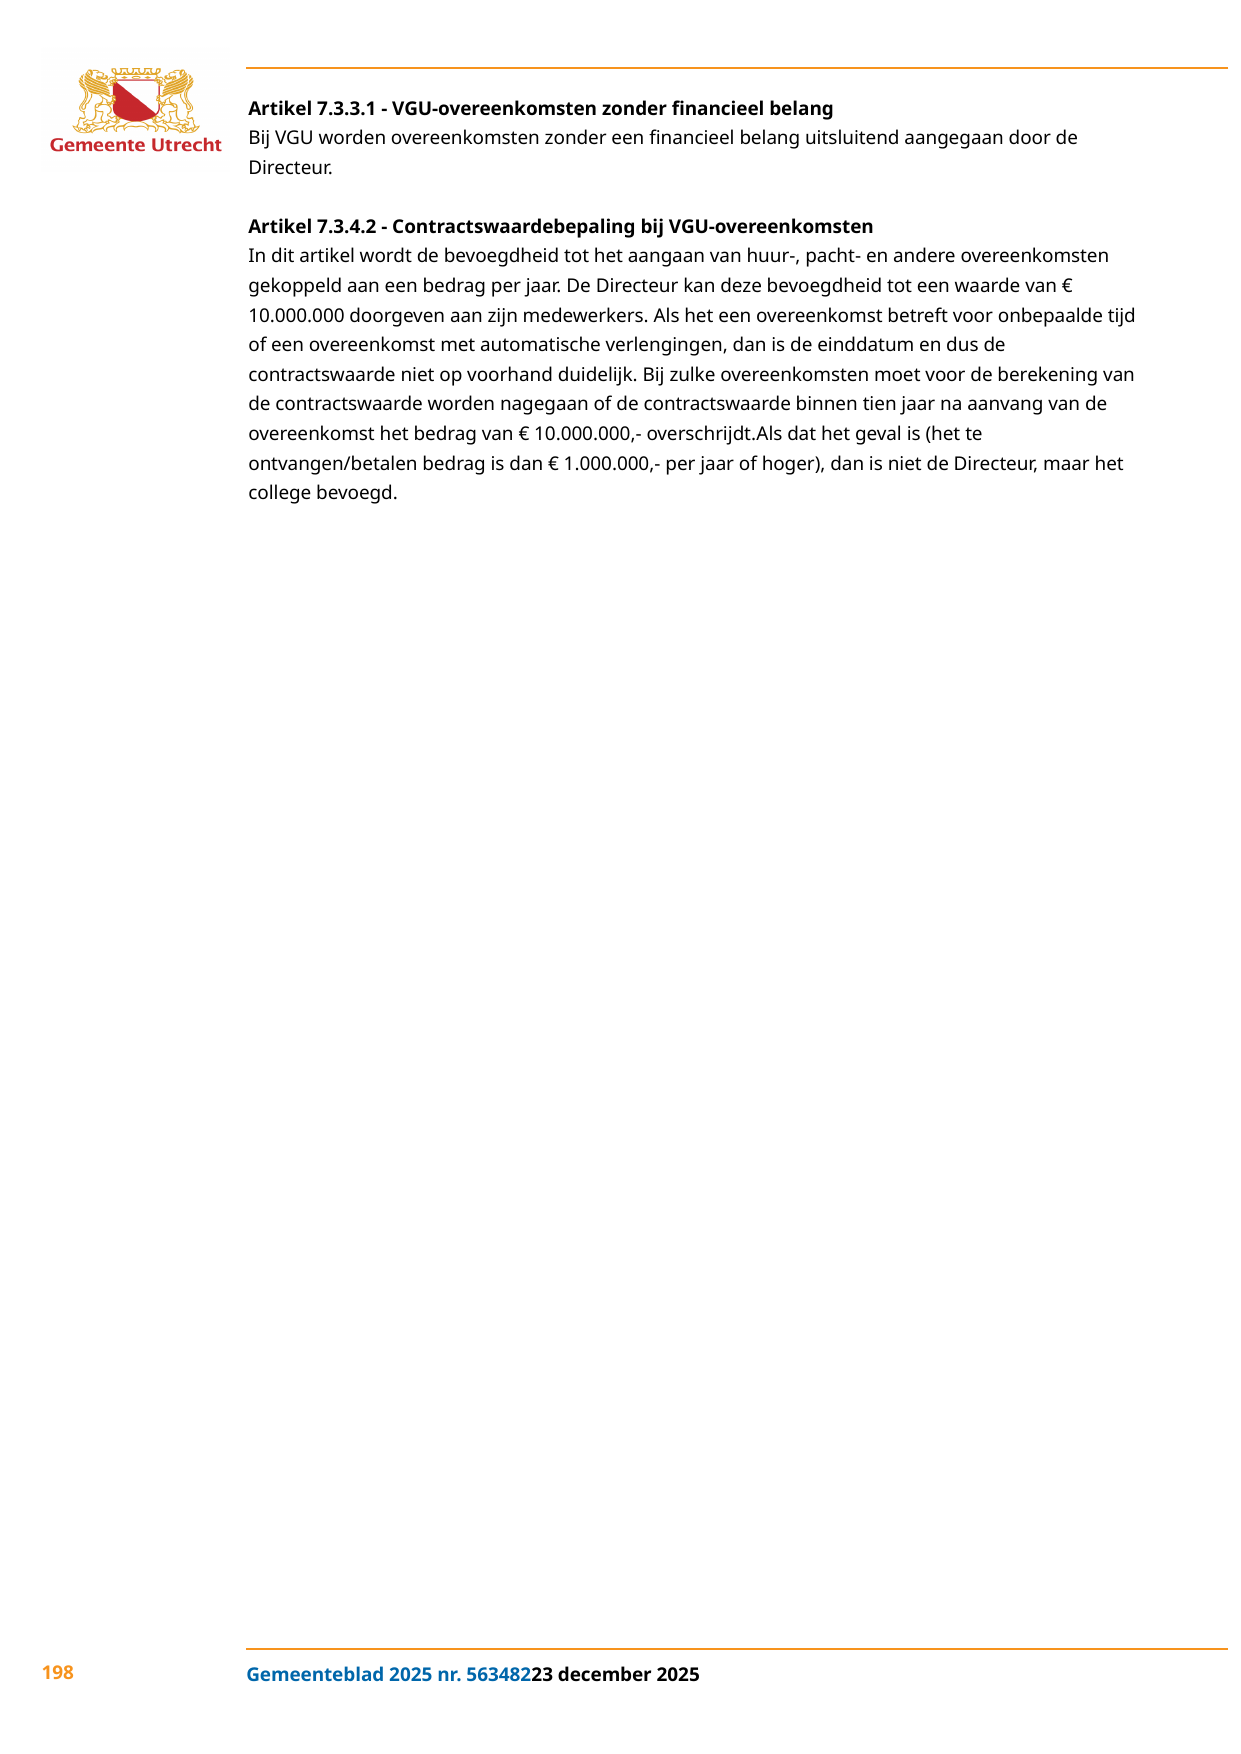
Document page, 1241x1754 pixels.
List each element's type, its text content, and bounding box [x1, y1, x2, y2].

picture [41, 47, 231, 172]
text Artikel 7.3.4.2 - Contractswaardebepaling bij VGU-overeenkomsten [248, 213, 1152, 239]
text Bij VGU worden overeenkomsten zonder een financieel belang uitsluitend aangegaan door de Directeur. [248, 124, 1152, 180]
text Artikel 7.3.3.1 - VGU-overeenkomsten zonder financieel belang [248, 95, 1152, 121]
text In dit artikel wordt de bevoegdheid tot het aangaan van huur-, pacht- en andere overeenkomsten gekoppeld aan een bedrag per jaar. De Directeur kan deze bevoegdheid tot een waarde van € 10.000.000 doorgeven aan zijn medewerkers. Als het een overeenkomst betreft voor onbepaalde tijd of een overeenkomst met automatische verlengingen, dan is de einddatum en dus de contractswaarde niet op voorhand duidelijk. Bij zulke overeenkomsten moet voor de berekening van de contractswaarde worden nagegaan of de contractswaarde binnen tien jaar na aanvang van de overeenkomst het bedrag van € 10.000.000,- overschrijdt.Als dat het geval is (het te ontvangen/betalen bedrag is dan € 1.000.000,- per jaar of hoger), dan is niet de Directeur, maar het college bevoegd. [248, 243, 1152, 505]
